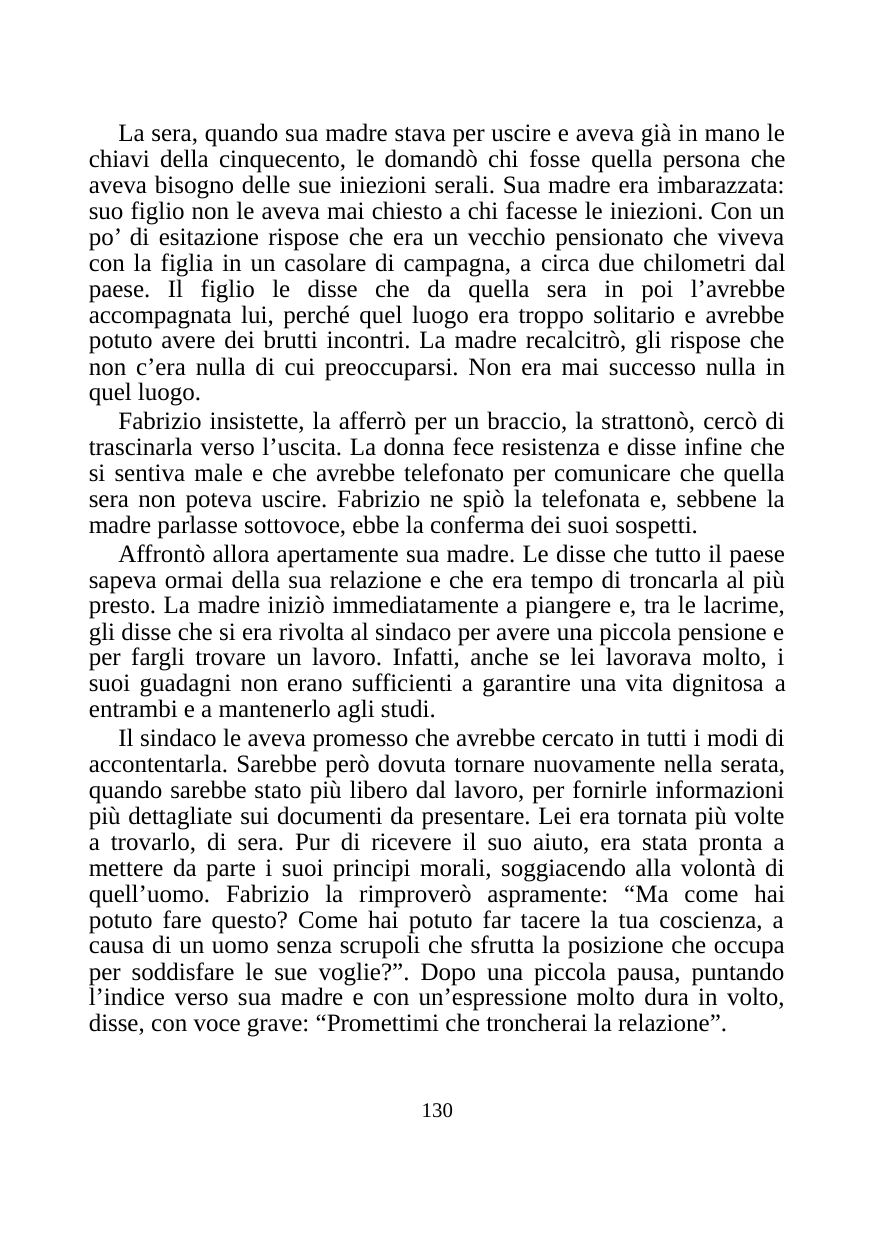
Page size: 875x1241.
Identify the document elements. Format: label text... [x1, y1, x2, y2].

text Il sindaco le aveva promesso che avrebbe cercato in tutti i modi di accontentarla. Sarebbe però dovuta tornare nuovamente nella serata, quando sarebbe stato più libero dal lavoro, per fornirle informazioni più dettagliate sui documenti da presentare. Lei era tornata più volte a trovarlo, di sera. Pur di ricevere il suo aiuto, era stata pronta a mettere da parte i suoi principi morali, soggiacendo alla volontà di quell’uomo. Fabrizio la rimproverò aspramente: “Ma come hai potuto fare questo? Come hai potuto far tacere la tua coscienza, a causa di un uomo senza scrupoli che sfrutta la posizione che occupa per soddisfare le sue voglie?”. Dopo una piccola pausa, puntando l’indice verso sua madre e con un’espressione molto dura in volto, disse, con voce grave: “Promettimi che troncherai la relazione”. [88, 723, 786, 1037]
text Fabrizio insistette, la afferrò per un braccio, la strattonò, cercò di trascinarla verso l’uscita. La donna fece resistenza e disse infine che si sentiva male e che avrebbe telefonato per comunicare che quella sera non poteva uscire. Fabrizio ne spiò la telefonata e, sebbene la madre parlasse sottovoce, ebbe la conferma dei suoi sospetti. [88, 406, 786, 539]
text Affrontò allora apertamente sua madre. Le disse che tutto il paese sapeva ormai della sua relazione e che era tempo di troncarla al più presto. La madre iniziò immediatamente a piangere e, tra le lacrime, gli disse che si era rivolta al sindaco per avere una piccola pensione e per fargli trovare un lavoro. Infatti, anche se lei lavorava molto, i suoi guadagni non erano sufficienti a garantire una vita dignitosa a entrambi e a mantenerlo agli studi. [88, 539, 786, 723]
text La sera, quando sua madre stava per uscire e aveva già in mano le chiavi della cinquecento, le domandò chi fosse quella persona che aveva bisogno delle sue iniezioni serali. Sua madre era imbarazzata: suo figlio non le aveva mai chiesto a chi facesse le iniezioni. Con un po’ di esitazione rispose che era un vecchio pensionato che viveva con la figlia in un casolare di campagna, a circa due chilometri dal paese. Il figlio le disse che da quella sera in poi l’avrebbe accompagnata lui, perché quel luogo era troppo solitario e avrebbe potuto avere dei brutti incontri. La madre recalcitrò, gli rispose che non c’era nulla di cui preoccuparsi. Non era mai successo nulla in quel luogo. [88, 118, 786, 406]
